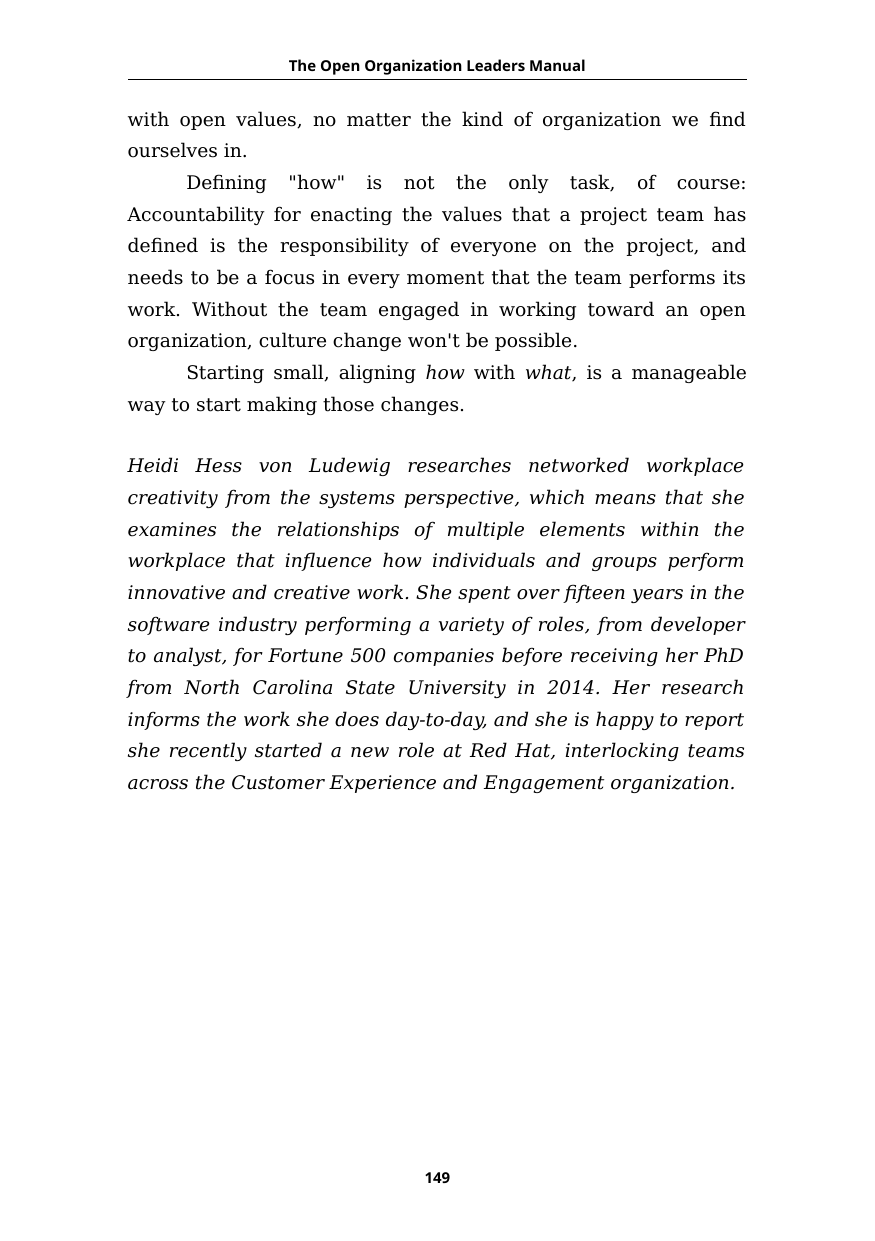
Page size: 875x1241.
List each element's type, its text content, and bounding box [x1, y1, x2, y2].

text Defining "how" is not the only task, of course: Accountability for enacting the values that a project team has defined is the responsibility of everyone on the project, and needs to be a focus in every moment that the team performs its work. Without the team engaged in working toward an open organization, culture change won't be possible. [127, 172, 747, 352]
text Heidi Hess von Ludewig researches networked workplace creativity from the systems perspective, which means that she examines the relationships of multiple elements within the workplace that influence how individuals and groups perform innovative and creative work. She spent over fifteen years in the software industry performing a variety of roles, from developer to analyst, for Fortune 500 companies before receiving her PhD from North Carolina State University in 2014. Her research informs the work she does day-to-day, and she is happy to report she recently started a new role at Red Hat, interlocking teams across the Customer Experience and Engagement organization. [127, 455, 747, 794]
text with open values, no matter the kind of organization we find ourselves in. [127, 109, 747, 162]
text Starting small, aligning how with what, is a manageable way to start making those changes. [127, 362, 747, 416]
